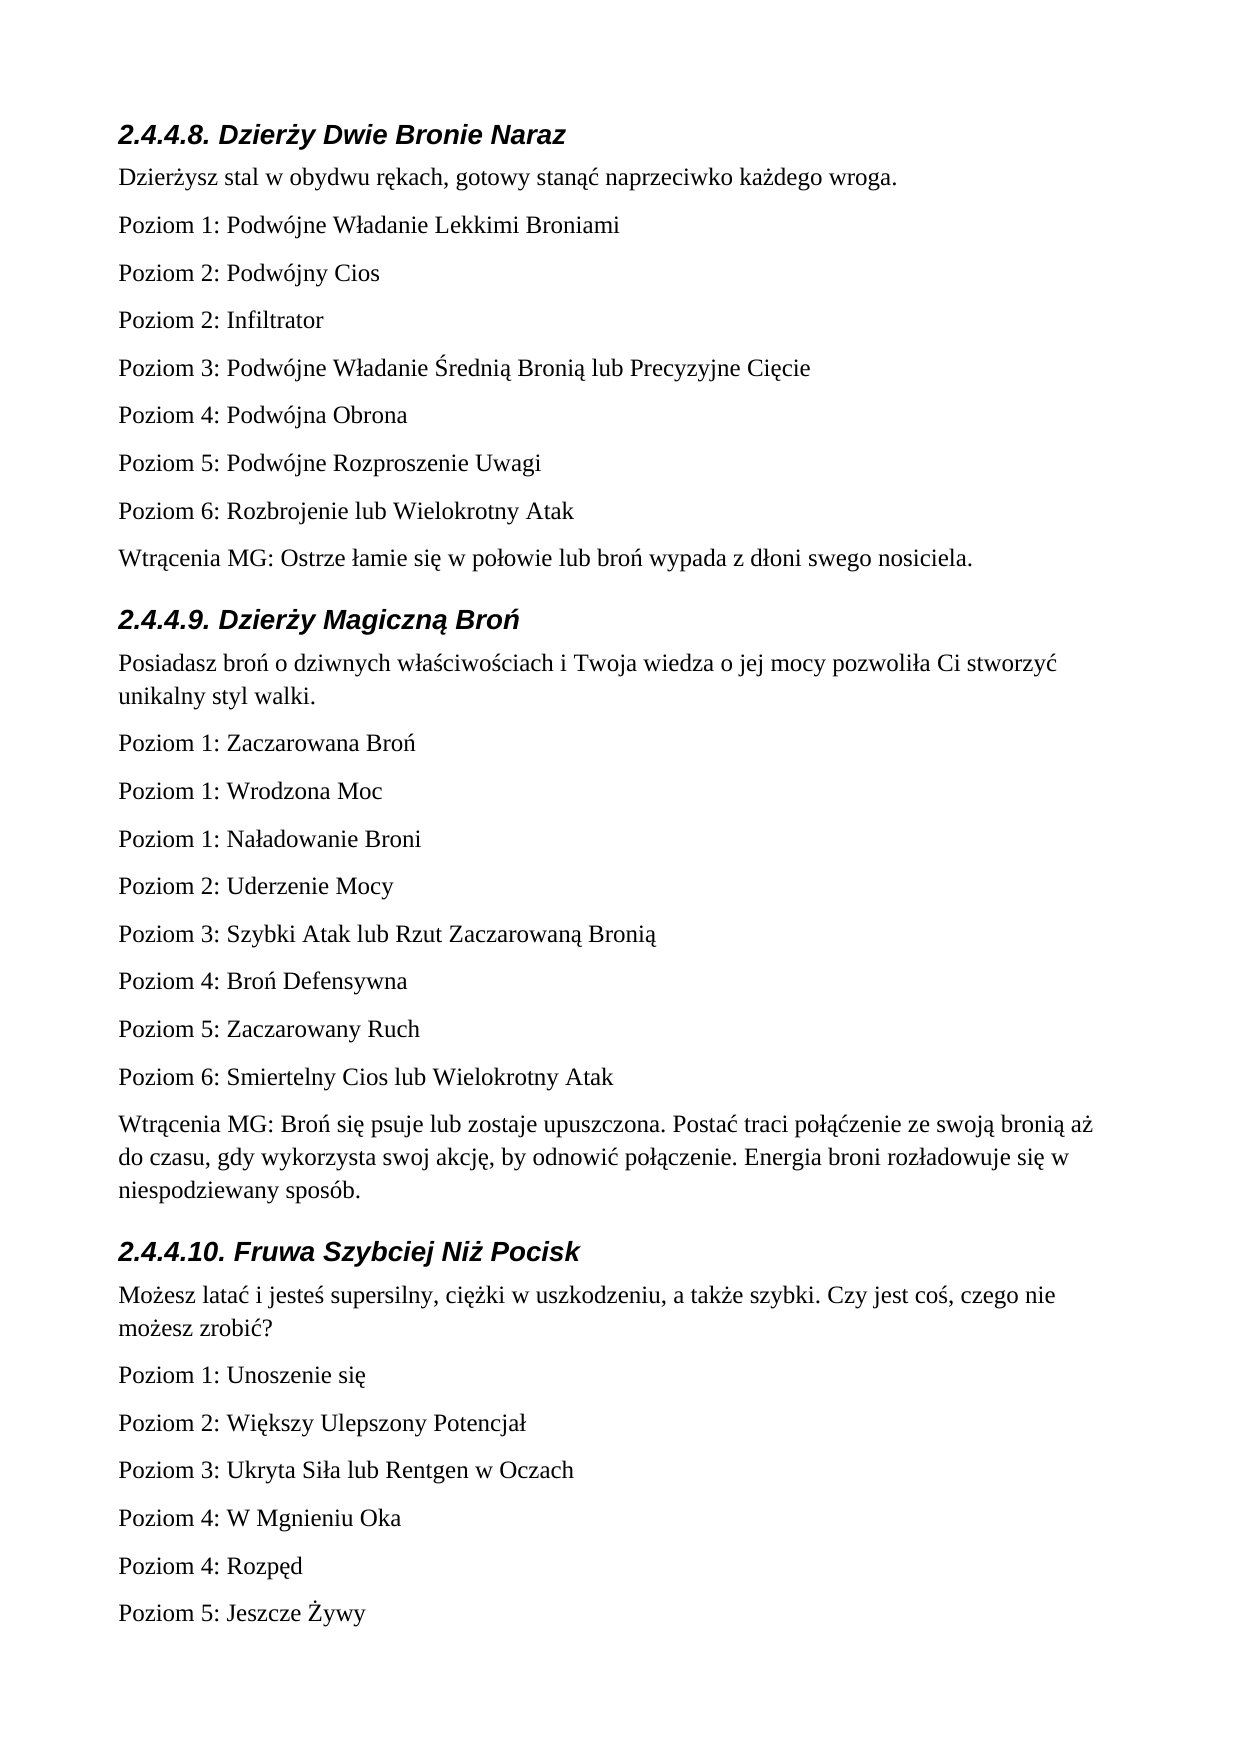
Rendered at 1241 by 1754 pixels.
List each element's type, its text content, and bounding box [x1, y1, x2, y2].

text Poziom 2: Uderzenie Mocy [118, 871, 1122, 900]
text Poziom 1: Zaczarowana Broń [118, 728, 1122, 757]
text Poziom 3: Ukryta Siła lub Rentgen w Oczach [118, 1456, 1122, 1484]
text Poziom 2: Podwójny Cios [118, 258, 1122, 286]
text Posiadasz broń o dziwnych właściwościach i Twoja wiedza o jej mocy pozwoliła Ci stworzyć unikalny styl walki. [118, 648, 1122, 709]
text Wtrącenia MG: Ostrze łamie się w połowie lub broń wypada z dłoni swego nosiciela. [118, 543, 1122, 572]
subtitle 2.4.4.10. Fruwa Szybciej Niż Pocisk [118, 1235, 1122, 1267]
text Poziom 1: Naładowanie Broni [118, 824, 1122, 852]
text Dzierżysz stal w obydwu rękach, gotowy stanąć naprzeciwko każdego wroga. [118, 162, 1122, 191]
text Poziom 6: Smiertelny Cios lub Wielokrotny Atak [118, 1062, 1122, 1090]
text Poziom 4: Broń Defensywna [118, 966, 1122, 995]
text Poziom 5: Jeszcze Żywy [118, 1598, 1122, 1627]
subtitle 2.4.4.9. Dzierży Magiczną Broń [118, 603, 1122, 635]
text Poziom 1: Podwójne Władanie Lekkimi Broniami [118, 210, 1122, 239]
text Poziom 2: Infiltrator [118, 305, 1122, 334]
subtitle 2.4.4.8. Dzierży Dwie Bronie Naraz [118, 118, 1122, 150]
text Poziom 2: Większy Ulepszony Potencjał [118, 1408, 1122, 1437]
text Poziom 5: Podwójne Rozproszenie Uwagi [118, 448, 1122, 477]
text Poziom 3: Szybki Atak lub Rzut Zaczarowaną Bronią [118, 919, 1122, 948]
text Poziom 4: W Mgnieniu Oka [118, 1503, 1122, 1532]
text Poziom 1: Unoszenie się [118, 1360, 1122, 1389]
text Poziom 6: Rozbrojenie lub Wielokrotny Atak [118, 496, 1122, 524]
text Poziom 3: Podwójne Władanie Średnią Bronią lub Precyzyjne Cięcie [118, 353, 1122, 382]
text Poziom 4: Podwójna Obrona [118, 401, 1122, 429]
text Poziom 1: Wrodzona Moc [118, 776, 1122, 805]
text Wtrącenia MG: Broń się psuje lub zostaje upuszczona. Postać traci połąćzenie ze swoją bronią aż do czasu, gdy wykorzysta swoj akcję, by odnowić połączenie. Energia broni rozładowuje się w niespodziewany sposób. [118, 1109, 1122, 1204]
text Poziom 5: Zaczarowany Ruch [118, 1014, 1122, 1043]
text Możesz latać i jesteś supersilny, ciężki w uszkodzeniu, a także szybki. Czy jest coś, czego nie możesz zrobić? [118, 1280, 1122, 1342]
text Poziom 4: Rozpęd [118, 1551, 1122, 1579]
